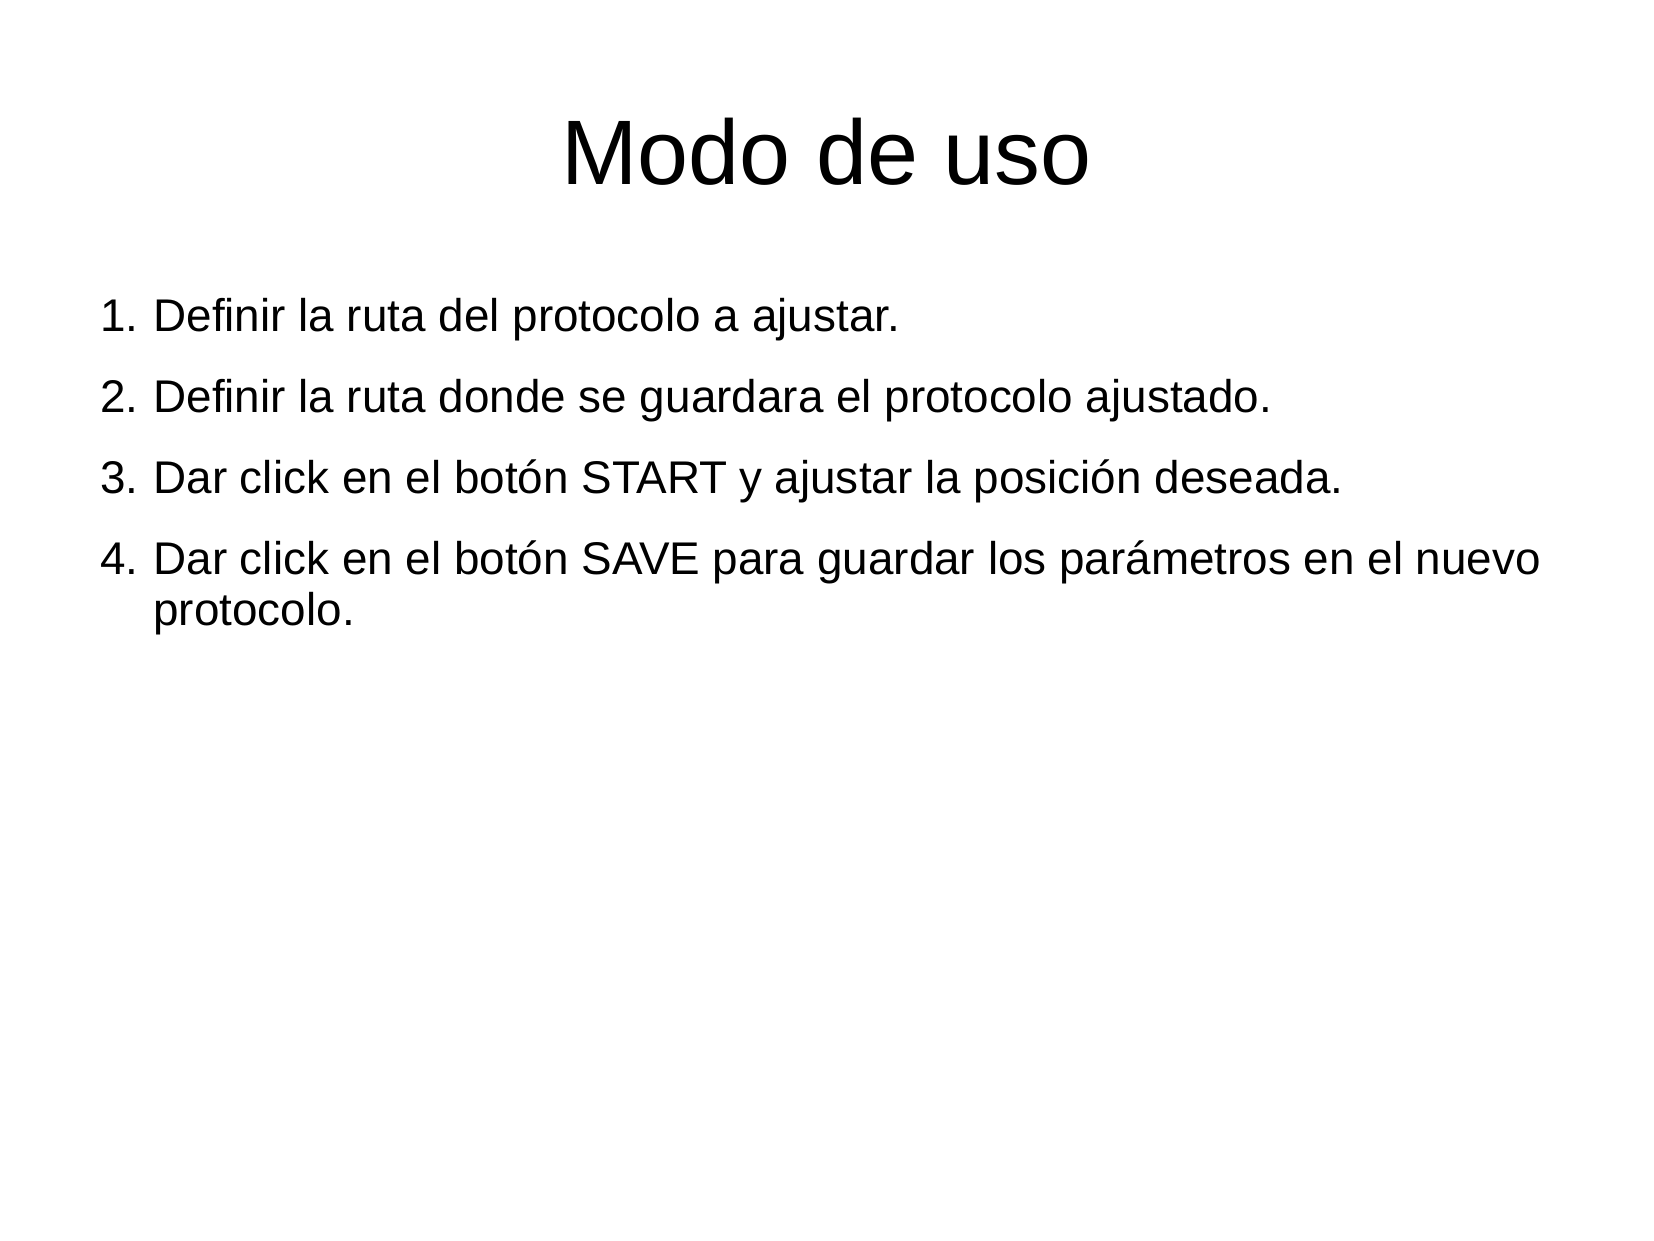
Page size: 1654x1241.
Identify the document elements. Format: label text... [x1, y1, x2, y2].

title Modo de uso [82, 49, 1571, 257]
list Definir la ruta del protocolo a ajustar. Definir la ruta donde se guardara el protocolo ajustado. Dar click en el botón START y ajustar la posición deseada. Dar click en el botón SAVE para guardar los parámetros en el nuevo protocolo. [82, 290, 1571, 1010]
